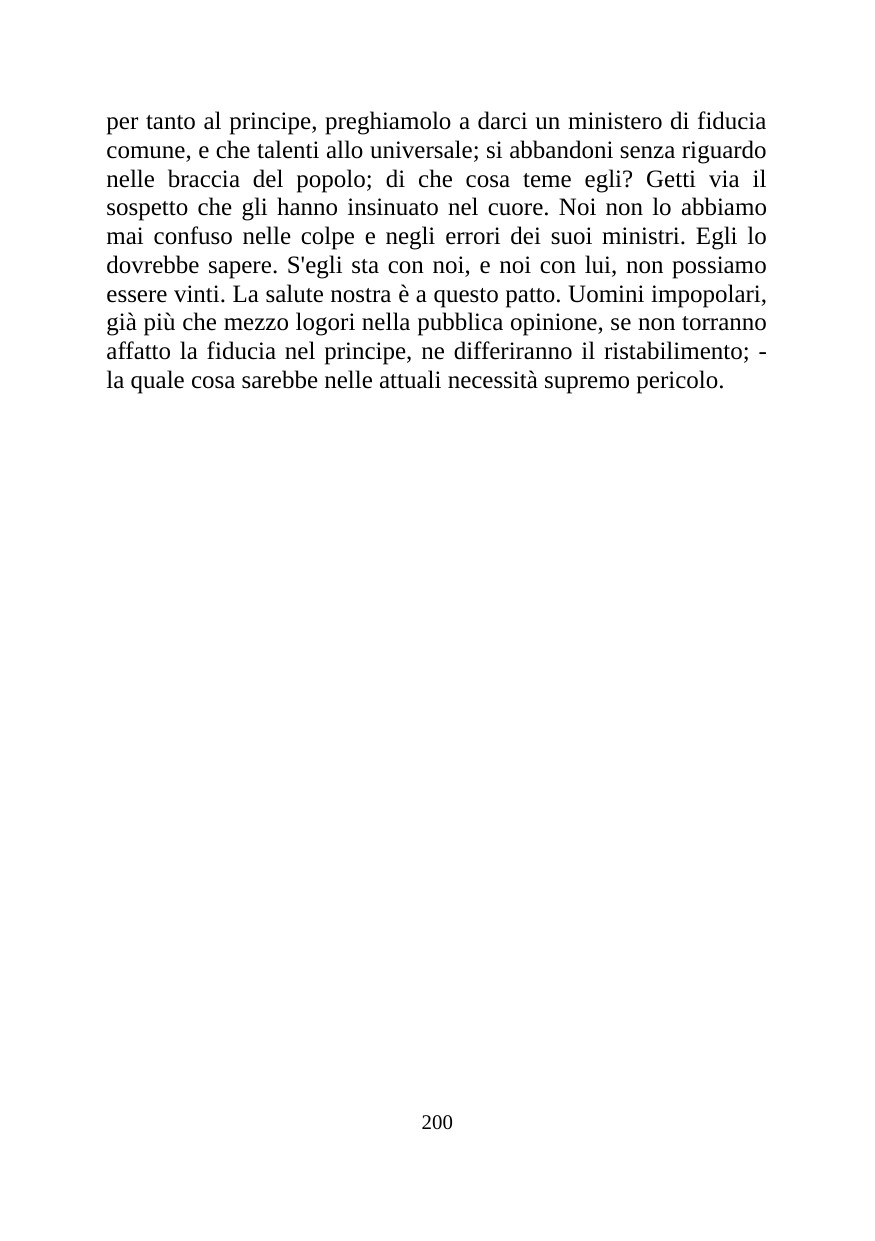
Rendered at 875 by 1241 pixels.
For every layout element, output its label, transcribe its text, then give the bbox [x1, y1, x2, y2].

text per tanto al principe, preghiamolo a darci un ministero di fiducia comune, e che talenti allo universale; si abbandoni senza riguardo nelle braccia del popolo; di che cosa teme egli? Getti via il sospetto che gli hanno insinuato nel cuore. Noi non lo abbiamo mai confuso nelle colpe e negli errori dei suoi ministri. Egli lo dovrebbe sapere. S'egli sta con noi, e noi con lui, non possiamo essere vinti. La salute nostra è a questo patto. Uomini impopolari, già più che mezzo logori nella pubblica opinione, se non torranno affatto la fiducia nel principe, ne differiranno il ristabilimento; - la quale cosa sarebbe nelle attuali necessità supremo pericolo. [106, 106, 768, 394]
